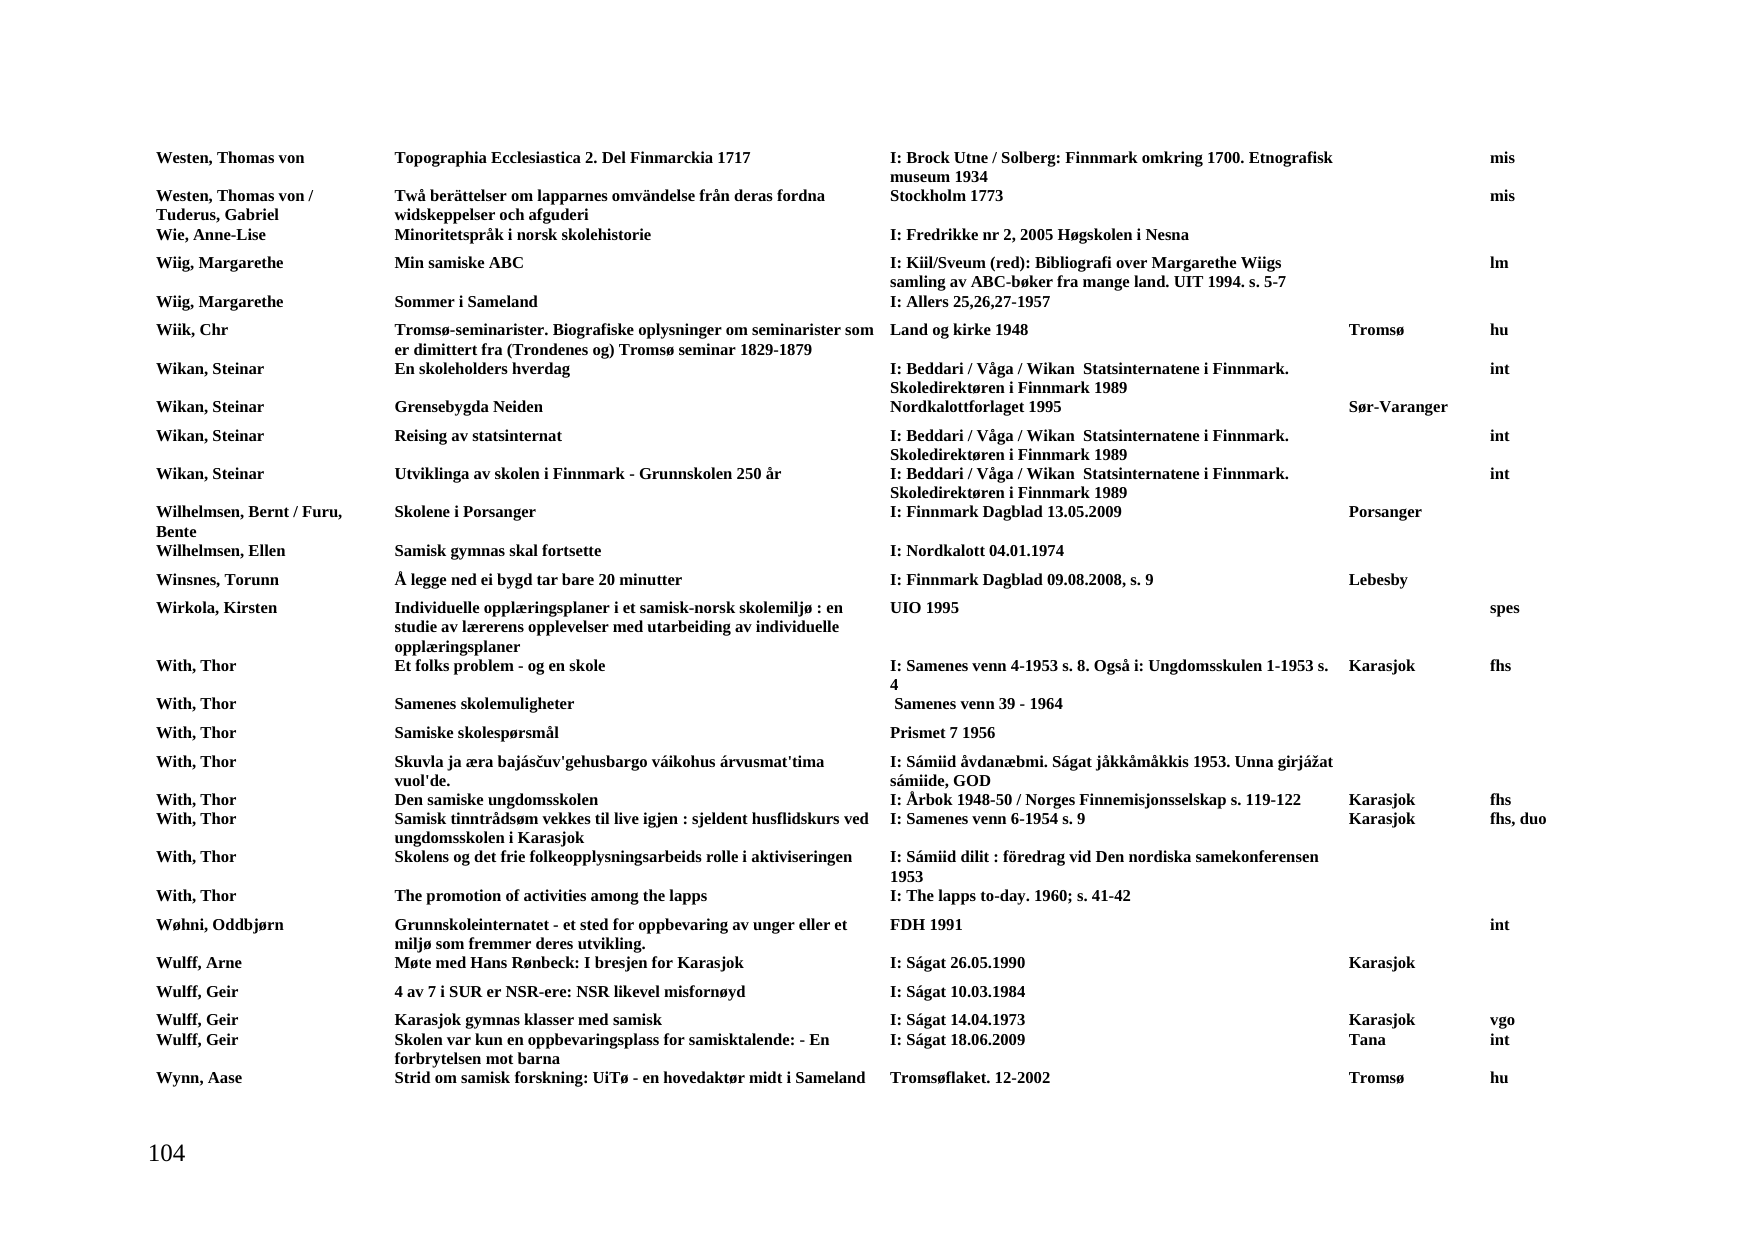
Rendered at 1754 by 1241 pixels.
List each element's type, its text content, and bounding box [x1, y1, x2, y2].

table_cell Wikan, Steinar [149, 397, 387, 426]
table_cell UIO 1995 [883, 598, 1341, 656]
table_cell I: Beddari / Våga / Wikan Statsinternatene i Finnmark. Skoledirektøren i Finnmark 1989 [883, 426, 1341, 464]
table_cell Karasjok gymnas klasser med samisk [387, 1010, 883, 1029]
table_cell Tromsø [1341, 1068, 1482, 1087]
table_cell [1483, 291, 1605, 320]
table_cell spes [1483, 598, 1605, 656]
table_cell [1341, 847, 1482, 886]
table_cell [1341, 886, 1482, 914]
table_cell Porsanger [1341, 502, 1482, 541]
table_cell Et folks problem - og en skole [387, 656, 883, 694]
table_cell fhs, duo [1483, 809, 1605, 847]
table_cell [1483, 751, 1605, 790]
table_cell hu [1483, 1068, 1605, 1087]
table_cell Wikan, Steinar [149, 359, 387, 397]
table_cell Skolen var kun en oppbevaringsplass for samisktalende: - En forbrytelsen mot barna [387, 1029, 883, 1068]
table_cell mis [1483, 186, 1605, 224]
table_cell Wilhelmsen, Ellen [149, 541, 387, 569]
table_cell Wiik, Chr [149, 320, 387, 358]
table_cell [1341, 464, 1482, 502]
table_cell [1341, 148, 1482, 186]
table_cell I: Ságat 26.05.1990 [883, 953, 1341, 981]
table_cell Grunnskoleinternatet - et sted for oppbevaring av unger eller et miljø som fremmer deres utvikling. [387, 914, 883, 953]
table_cell [1483, 569, 1605, 598]
table_cell Tana [1341, 1029, 1482, 1068]
table_cell Wiig, Margarethe [149, 291, 387, 320]
table_cell [1341, 751, 1482, 790]
table_cell Wulff, Geir [149, 1029, 387, 1068]
table_cell [1341, 914, 1482, 953]
table_cell I: Beddari / Våga / Wikan Statsinternatene i Finnmark. Skoledirektøren i Finnmark 1989 [883, 464, 1341, 502]
table_cell Karasjok [1341, 1010, 1482, 1029]
table_cell Twå berättelser om lapparnes omvändelse från deras fordna widskeppelser och afguderi [387, 186, 883, 224]
table_cell Skolene i Porsanger [387, 502, 883, 541]
table_cell I: Brock Utne / Solberg: Finnmark omkring 1700. Etnografisk museum 1934 [883, 148, 1341, 186]
table_cell Karasjok [1341, 953, 1482, 981]
table_cell Stockholm 1773 [883, 186, 1341, 224]
table_cell lm [1483, 253, 1605, 291]
table_cell Wirkola, Kirsten [149, 598, 387, 656]
table_cell [1341, 253, 1482, 291]
table_cell Min samiske ABC [387, 253, 883, 291]
table_cell Sommer i Sameland [387, 291, 883, 320]
table_cell Westen, Thomas von / Tuderus, Gabriel [149, 186, 387, 224]
table_cell Lebesby [1341, 569, 1482, 598]
table_cell Tromsø-seminarister. Biografiske oplysninger om seminarister som er dimittert fra (Trondenes og) Tromsø seminar 1829-1879 [387, 320, 883, 358]
table_cell With, Thor [149, 694, 387, 723]
table_cell Samenes skolemuligheter [387, 694, 883, 723]
table_cell [1341, 598, 1482, 656]
table_cell Strid om samisk forskning: UiTø - en hovedaktør midt i Sameland [387, 1068, 883, 1087]
table_cell I: Årbok 1948-50 / Norges Finnemisjonsselskap s. 119-122 [883, 790, 1341, 809]
table_cell Wøhni, Oddbjørn [149, 914, 387, 953]
table_cell With, Thor [149, 809, 387, 847]
table_cell [1483, 694, 1605, 723]
table_cell With, Thor [149, 656, 387, 694]
table_cell Minoritetspråk i norsk skolehistorie [387, 224, 883, 253]
table_cell I: Samenes venn 6-1954 s. 9 [883, 809, 1341, 847]
table_cell Wikan, Steinar [149, 426, 387, 464]
table_cell Samiske skolespørsmål [387, 723, 883, 751]
table_cell Wiig, Margarethe [149, 253, 387, 291]
table_cell I: Ságat 10.03.1984 [883, 981, 1341, 1010]
table_cell [1341, 186, 1482, 224]
table_cell I: Samenes venn 4-1953 s. 8. Også i: Ungdomsskulen 1-1953 s. 4 [883, 656, 1341, 694]
table_cell [1483, 981, 1605, 1010]
table_cell Land og kirke 1948 [883, 320, 1341, 358]
table_cell [1341, 981, 1482, 1010]
table_cell [1341, 723, 1482, 751]
table_cell The promotion of activities among the lapps [387, 886, 883, 914]
table_cell I: Allers 25,26,27-1957 [883, 291, 1341, 320]
table_cell Sør-Varanger [1341, 397, 1482, 426]
table_cell int [1483, 1029, 1605, 1068]
table_cell Karasjok [1341, 790, 1482, 809]
table_cell [1341, 541, 1482, 569]
table_cell fhs [1483, 790, 1605, 809]
table_cell Westen, Thomas von [149, 148, 387, 186]
table_cell Topographia Ecclesiastica 2. Del Finmarckia 1717 [387, 148, 883, 186]
table_cell [1483, 502, 1605, 541]
table_cell [1483, 886, 1605, 914]
table_cell Reising av statsinternat [387, 426, 883, 464]
table_cell With, Thor [149, 847, 387, 886]
table_cell int [1483, 914, 1605, 953]
table_cell Wie, Anne-Lise [149, 224, 387, 253]
table_cell Individuelle opplæringsplaner i et samisk-norsk skolemiljø : en studie av lærerens opplevelser med utarbeiding av individuelle opplæringsplaner [387, 598, 883, 656]
table_cell fhs [1483, 656, 1605, 694]
table_cell With, Thor [149, 886, 387, 914]
table_cell En skoleholders hverdag [387, 359, 883, 397]
table_cell 4 av 7 i SUR er NSR-ere: NSR likevel misfornøyd [387, 981, 883, 1010]
table_cell Samisk gymnas skal fortsette [387, 541, 883, 569]
table_cell Karasjok [1341, 656, 1482, 694]
table_cell [1483, 224, 1605, 253]
table_cell I: Kiil/Sveum (red): Bibliografi over Margarethe Wiigs samling av ABC-bøker fra mange land. UIT 1994. s. 5-7 [883, 253, 1341, 291]
table_cell Tromsø [1341, 320, 1482, 358]
table_cell Wulff, Arne [149, 953, 387, 981]
table_cell I: Beddari / Våga / Wikan Statsinternatene i Finnmark. Skoledirektøren i Finnmark 1989 [883, 359, 1341, 397]
table_cell [1483, 541, 1605, 569]
table_cell I: The lapps to-day. 1960; s. 41-42 [883, 886, 1341, 914]
table_cell int [1483, 426, 1605, 464]
table_cell Karasjok [1341, 809, 1482, 847]
table_cell I: Ságat 14.04.1973 [883, 1010, 1341, 1029]
table_cell [1341, 291, 1482, 320]
table_cell [1341, 359, 1482, 397]
table_cell Å legge ned ei bygd tar bare 20 minutter [387, 569, 883, 598]
table_cell Grensebygda Neiden [387, 397, 883, 426]
table_cell Prismet 7 1956 [883, 723, 1341, 751]
table_cell Tromsøflaket. 12-2002 [883, 1068, 1341, 1087]
table_cell FDH 1991 [883, 914, 1341, 953]
table_cell With, Thor [149, 751, 387, 790]
table_cell I: Finnmark Dagblad 13.05.2009 [883, 502, 1341, 541]
table_cell I: Ságat 18.06.2009 [883, 1029, 1341, 1068]
table_cell [1483, 953, 1605, 981]
table_cell Winsnes, Torunn [149, 569, 387, 598]
table_cell Wikan, Steinar [149, 464, 387, 502]
table_cell Wilhelmsen, Bernt / Furu, Bente [149, 502, 387, 541]
table_cell mis [1483, 148, 1605, 186]
table_cell Wulff, Geir [149, 981, 387, 1010]
table_cell I: Nordkalott 04.01.1974 [883, 541, 1341, 569]
table_cell [1341, 224, 1482, 253]
table_cell Møte med Hans Rønbeck: I bresjen for Karasjok [387, 953, 883, 981]
table_cell int [1483, 359, 1605, 397]
table_cell I: Sámiid åvdanæbmi. Ságat jåkkåmåkkis 1953. Unna girjážat sámiide, GOD [883, 751, 1341, 790]
table_cell vgo [1483, 1010, 1605, 1029]
table_cell Skuvla ja æra bajásčuv'gehusbargo váikohus árvusmat'tima vuol'de. [387, 751, 883, 790]
table_cell [1483, 723, 1605, 751]
table_cell With, Thor [149, 723, 387, 751]
table_cell I: Sámiid dilit : föredrag vid Den nordiska samekonferensen 1953 [883, 847, 1341, 886]
table_cell Skolens og det frie folkeopplysningsarbeids rolle i aktiviseringen [387, 847, 883, 886]
table_cell [1483, 847, 1605, 886]
table_cell [1483, 397, 1605, 426]
table_cell I: Finnmark Dagblad 09.08.2008, s. 9 [883, 569, 1341, 598]
table_cell int [1483, 464, 1605, 502]
table_cell With, Thor [149, 790, 387, 809]
table_cell Utviklinga av skolen i Finnmark - Grunnskolen 250 år [387, 464, 883, 502]
table_cell Nordkalottforlaget 1995 [883, 397, 1341, 426]
table_cell [1341, 694, 1482, 723]
table_cell Samenes venn 39 - 1964 [883, 694, 1341, 723]
table_cell Wynn, Aase [149, 1068, 387, 1087]
table_cell I: Fredrikke nr 2, 2005 Høgskolen i Nesna [883, 224, 1341, 253]
table_cell Samisk tinntrådsøm vekkes til live igjen : sjeldent husflidskurs ved ungdomsskolen i Karasjok [387, 809, 883, 847]
table_cell Den samiske ungdomsskolen [387, 790, 883, 809]
table_cell [1341, 426, 1482, 464]
table_cell Wulff, Geir [149, 1010, 387, 1029]
table_cell hu [1483, 320, 1605, 358]
